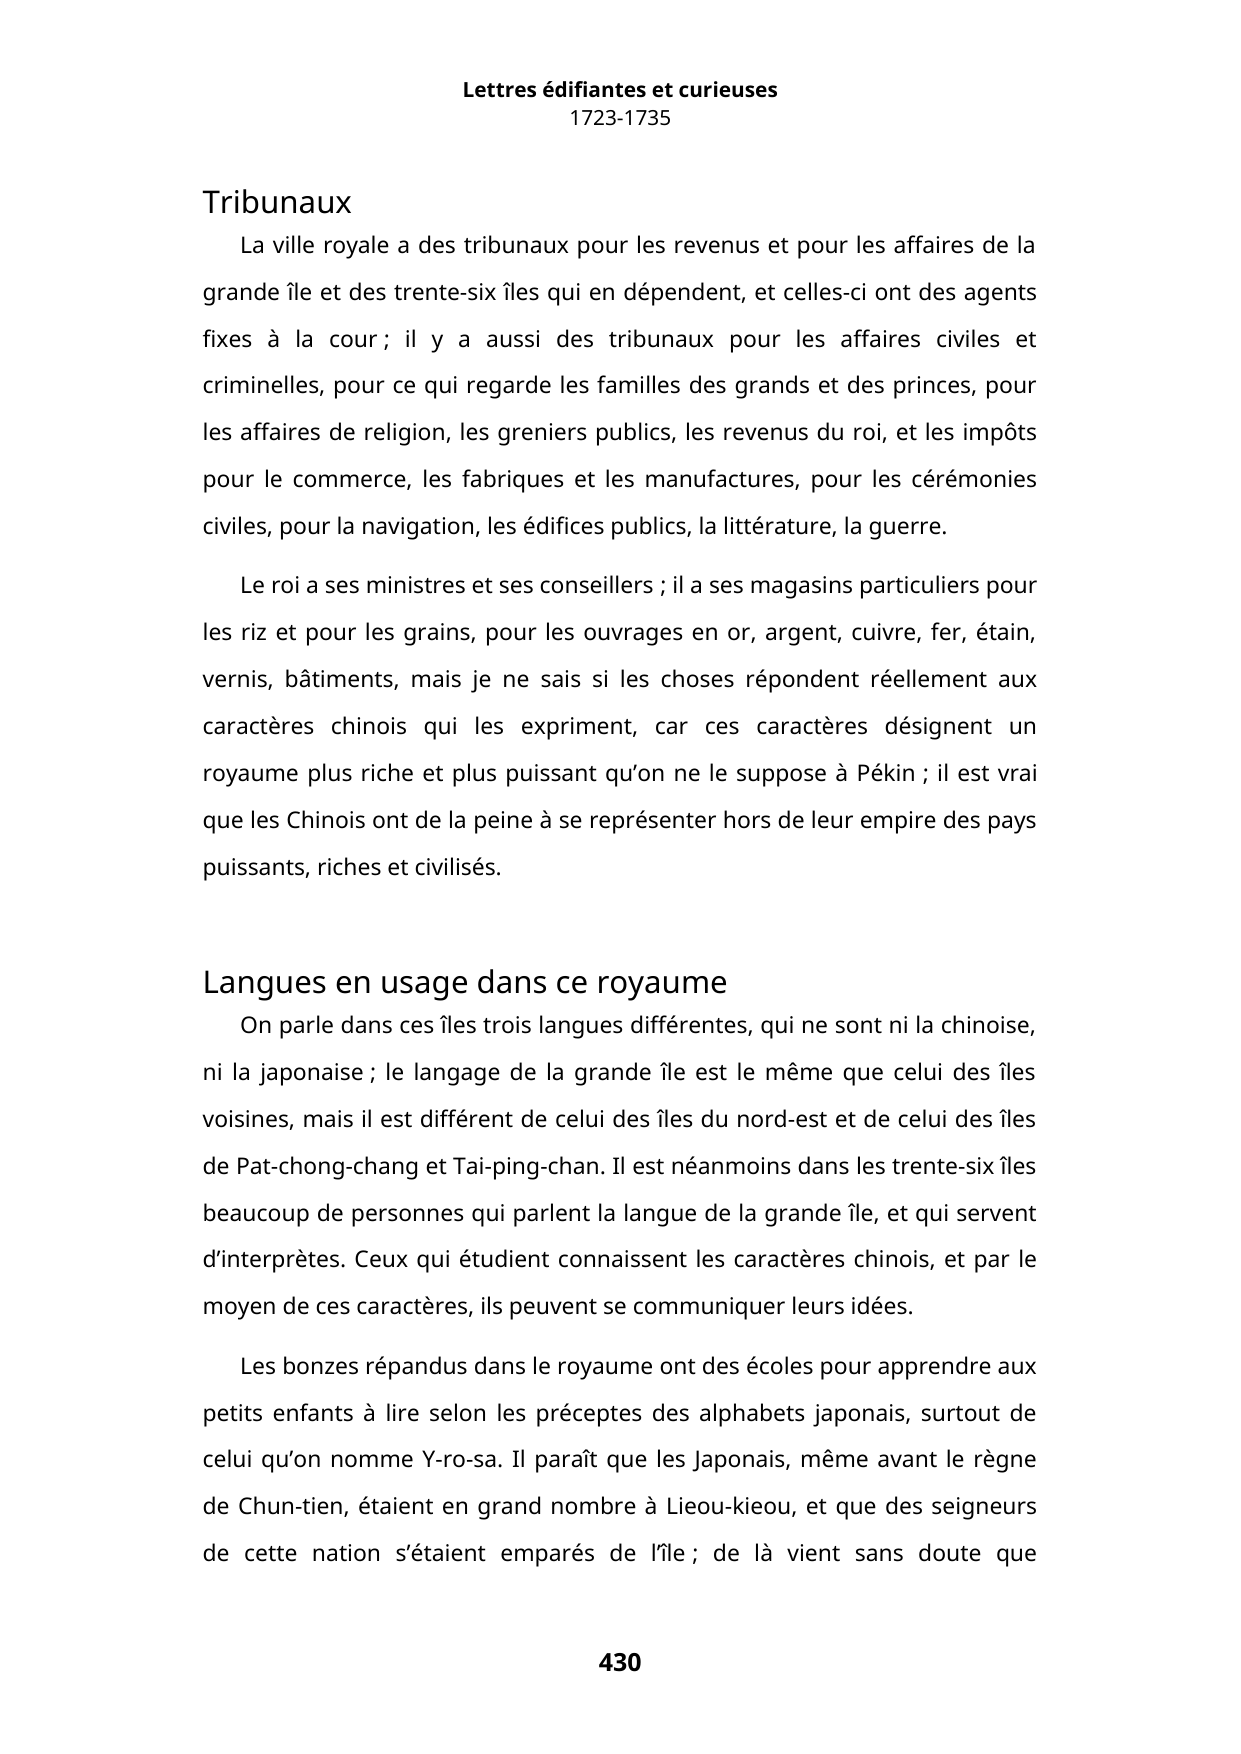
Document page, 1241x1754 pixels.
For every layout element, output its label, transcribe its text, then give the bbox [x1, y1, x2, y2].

text Les bonzes répandus dans le royaume ont des écoles pour apprendre aux petits enfants à lire selon les préceptes des alphabets japonais, surtout de celui qu’on nomme Y-ro-sa. Il paraît que les Japonais, même avant le règne de Chun-tien, étaient en grand nombre à Lieou-kieou, et que des seigneurs de cette nation s’étaient emparés de l’île ; de là vient sans doute que [202, 1349, 1038, 1568]
subtitle Tribunaux [202, 180, 1038, 223]
text On parle dans ces îles trois langues différentes, qui ne sont ni la chinoise, ni la japonaise ; le langage de la grande île est le même que celui des îles voisines, mais il est différent de celui des îles du nord-est et de celui des îles de Pat-chong-chang et Tai-ping-chan. Il est néanmoins dans les trente-six îles beaucoup de personnes qui parlent la langue de la grande île, et qui servent d’interprètes. Ceux qui étudient connaissent les caractères chinois, et par le moyen de ces caractères, ils peuvent se communiquer leurs idées. [202, 1009, 1038, 1321]
subtitle Langues en usage dans ce royaume [202, 960, 1038, 1003]
text La ville royale a des tribunaux pour les revenus et pour les affaires de la grande île et des trente-six îles qui en dépendent, et celles-ci ont des agents fixes à la cour ; il y a aussi des tribunaux pour les affaires civiles et criminelles, pour ce qui regarde les familles des grands et des princes, pour les affaires de religion, les greniers publics, les revenus du roi, et les impôts pour le commerce, les fabriques et les manufactures, pour les cérémonies civiles, pour la navigation, les édifices publics, la littérature, la guerre. [202, 229, 1038, 541]
text Le roi a ses ministres et ses conseillers ; il a ses magasins particuliers pour les riz et pour les grains, pour les ouvrages en or, argent, cuivre, fer, étain, vernis, bâtiments, mais je ne sais si les choses répondent réellement aux caractères chinois qui les expriment, car ces caractères désignent un royaume plus riche et plus puissant qu’on ne le suppose à Pékin ; il est vrai que les Chinois ont de la peine à se représenter hors de leur empire des pays puissants, riches et civilisés. [202, 569, 1038, 882]
